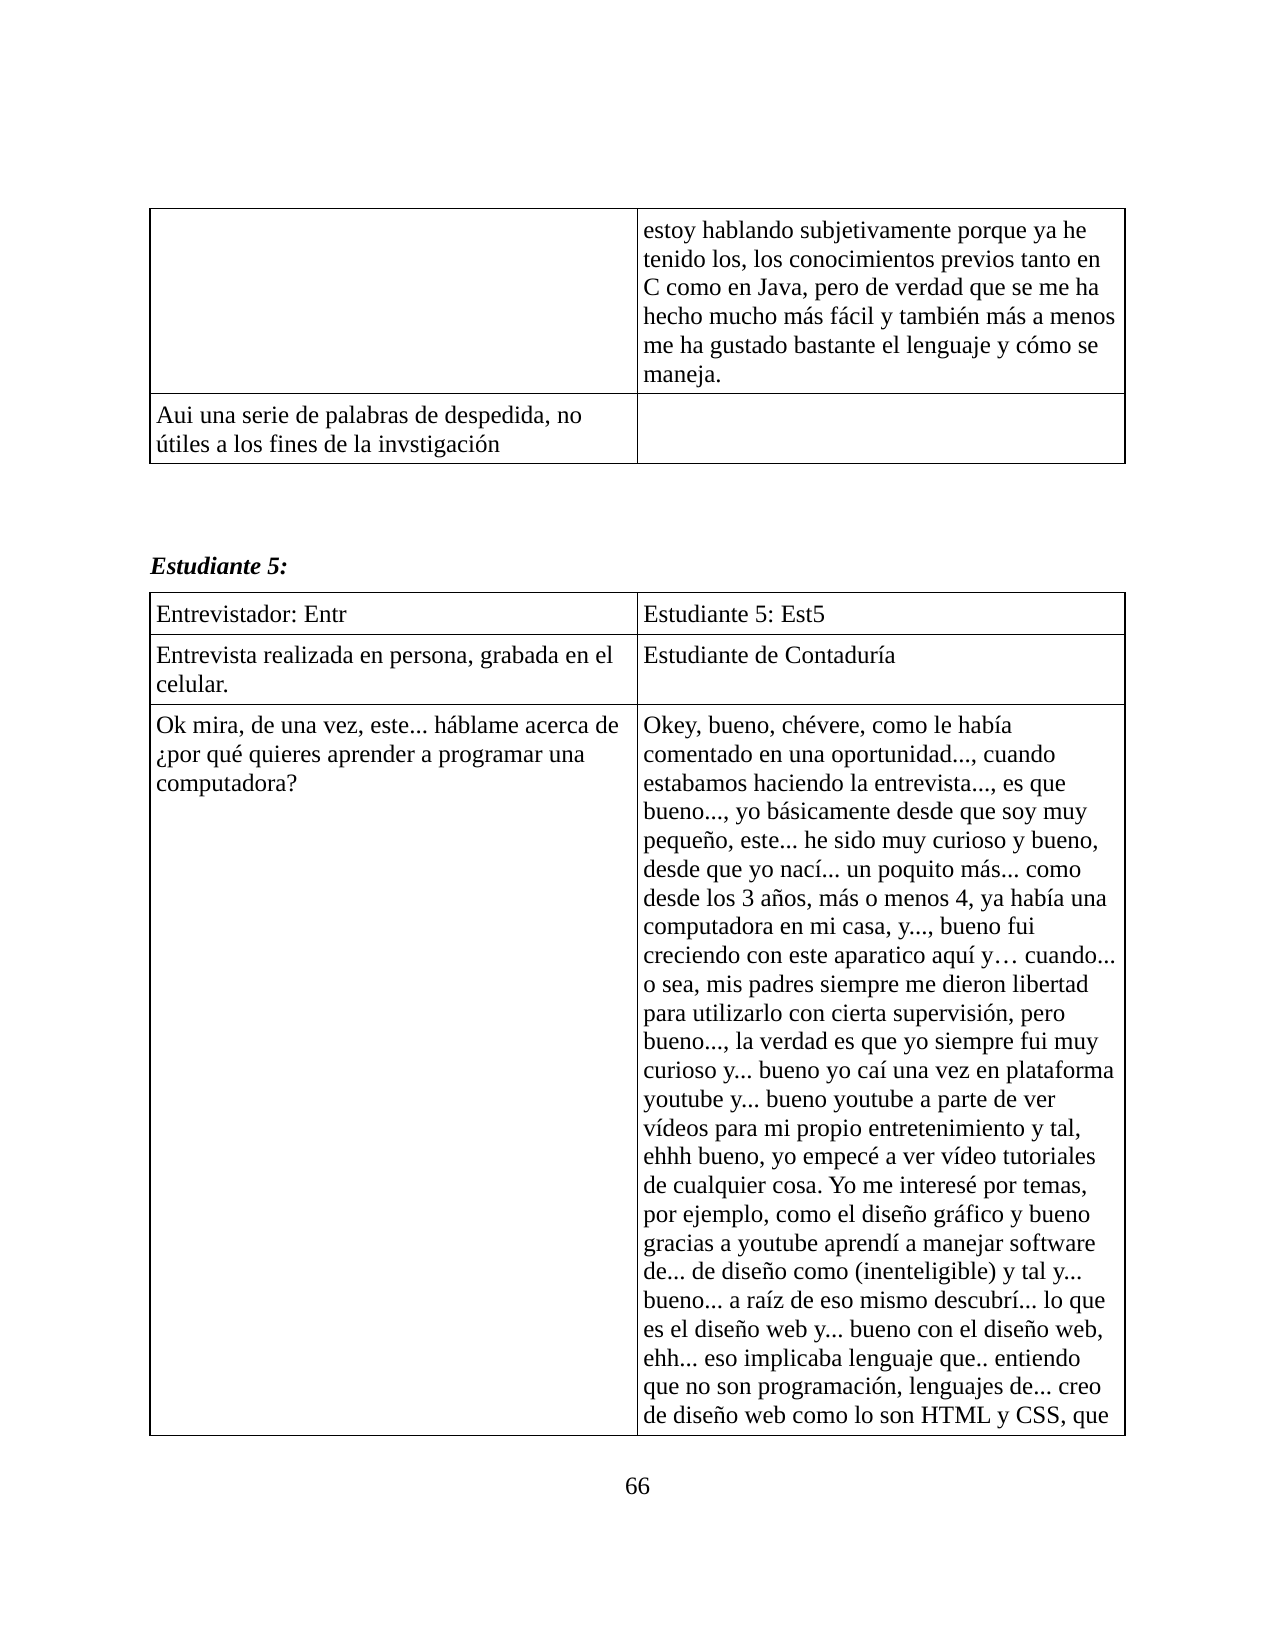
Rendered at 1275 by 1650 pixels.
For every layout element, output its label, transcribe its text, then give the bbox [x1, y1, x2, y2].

table_cell Entrevista realizada en persona, grabada en el celular. [151, 635, 637, 703]
subtitle Estudiante 5: [150, 551, 1125, 580]
table_cell Okey, bueno, chévere, como le había comentado en una oportunidad..., cuando estabamos haciendo la entrevista..., es que bueno..., yo básicamente desde que soy muy pequeño, este... he sido muy curioso y bueno, desde que yo nací... un poquito más... como desde los 3 años, más o menos 4, ya había una computadora en mi casa, y..., bueno fui creciendo con este aparatico aquí y… cuando... o sea, mis padres siempre me dieron libertad para utilizarlo con cierta supervisión, pero bueno..., la verdad es que yo siempre fui muy curioso y... bueno yo caí una vez en plataforma youtube y... bueno youtube a parte de ver vídeos para mi propio entretenimiento y tal, ehhh bueno, yo empecé a ver vídeo tutoriales de cualquier cosa. Yo me interesé por temas, por ejemplo, como el diseño gráfico y bueno gracias a youtube aprendí a manejar software de... de diseño como (inenteligible) y tal y... bueno... a raíz de eso mismo descubrí... lo que es el diseño web y... bueno con el diseño web, ehh... eso implicaba lenguaje que.. entiendo que no son programación, lenguajes de... creo de diseño web como lo son HTML y CSS, que [638, 705, 1124, 1435]
table_cell [638, 394, 1124, 463]
table_cell Estudiante de Contaduría [638, 635, 1124, 703]
table_cell Ok mira, de una vez, este... háblame acerca de ¿por qué quieres aprender a programar una computadora? [151, 705, 637, 1435]
table_cell [151, 209, 637, 393]
table_cell Aui una serie de palabras de despedida, no útiles a los fines de la invstigación [151, 394, 637, 463]
table_header Entrevistador: Entr [151, 593, 637, 633]
table_cell estoy hablando subjetivamente porque ya he tenido los, los conocimientos previos tanto en C como en Java, pero de verdad que se me ha hecho mucho más fácil y también más a menos me ha gustado bastante el lenguaje y cómo se maneja. [638, 209, 1124, 393]
table_header Estudiante 5: Est5 [638, 593, 1124, 633]
